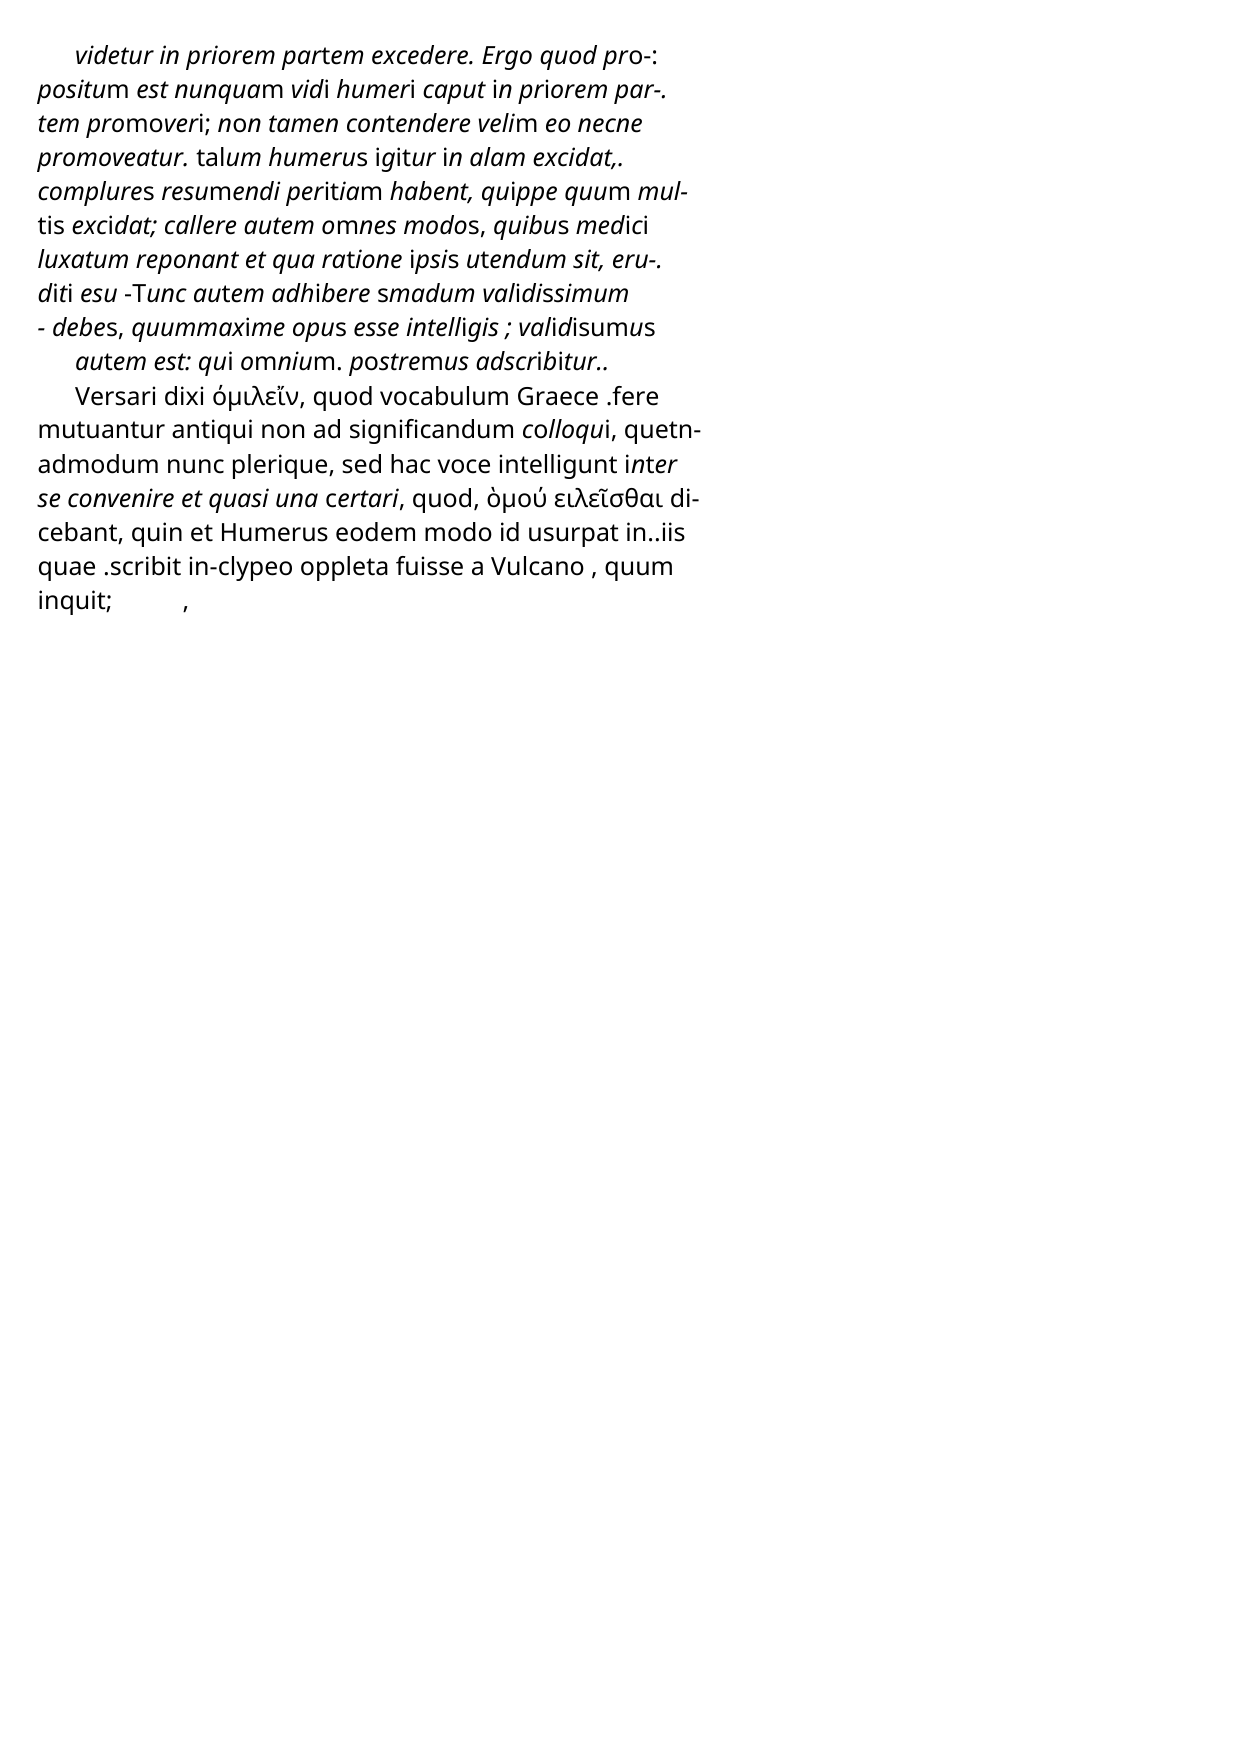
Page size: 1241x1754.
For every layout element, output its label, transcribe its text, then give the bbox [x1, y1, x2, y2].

text Versari dixi όμιλεἴν, quod vocabulum Graece .fere mutuantur antiqui non ad significandum colloqui, quetn- admodum nunc plerique, sed hac voce intelligunt inter se convenire et quasi una certari, quod, ὸμού ειλεῖσθαι di- cebant, quin et Humerus eodem modo id usurpat in..iis quae .scribit in-clypeo oppleta fuisse a Vulcano , quum inquit; , [37, 378, 1203, 617]
text autem est: qui omnium. postremus adscribitur.. [37, 344, 1203, 378]
text videtur in priorem partem excedere. Ergo quod pro-: positum est nunquam vidi humeri caput in priorem par-. tem promoveri; non tamen contendere velim eo necne promoveatur. talum humerus igitur in alam excidat,. complures resumendi peritiam habent, quippe quum mul- tis excidat; callere autem omnes modos, quibus medici luxatum reponant et qua ratione ipsis utendum sit, eru-. diti esu -Tunc autem adhibere smadum validissimum - debes, quummaxime opus esse intelligis ; validisumus [37, 37, 1203, 344]
